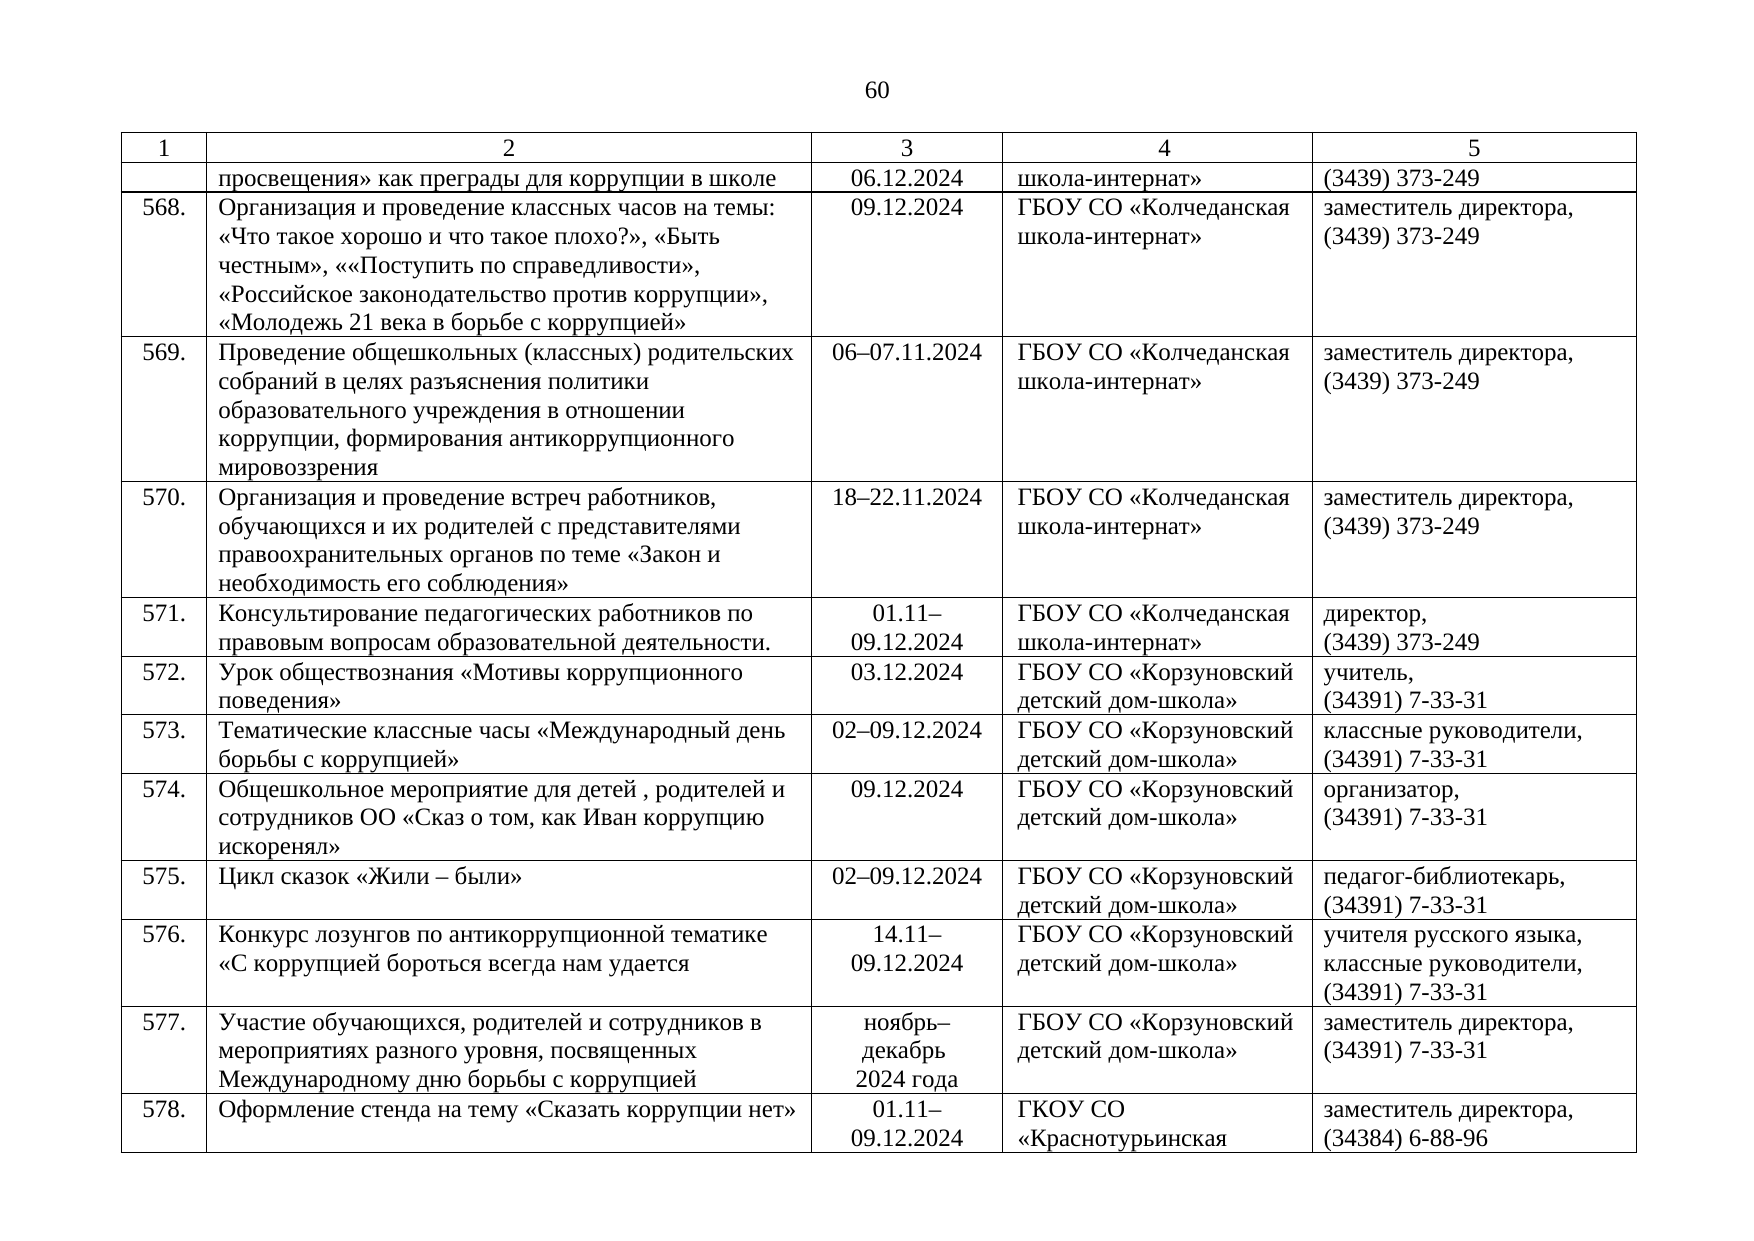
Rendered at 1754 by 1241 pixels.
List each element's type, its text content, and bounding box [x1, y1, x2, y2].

table_cell [122, 482, 206, 597]
table_cell ГБОУ СО «Колчеданская школа-интернат» [1003, 193, 1312, 336]
table_cell заместитель директора, (34384) 6-88-96 [1313, 1094, 1636, 1152]
table_cell [117, 1006, 121, 1093]
table_header 3 [812, 133, 1002, 162]
table_cell ГБОУ СО «Корзуновский детский дом-школа» [1003, 715, 1312, 773]
table_cell [117, 597, 121, 656]
table_cell 01.11–09.12.2024 [812, 598, 1002, 656]
table_cell (3439) 373-249 [1313, 163, 1636, 191]
table_cell Цикл сказок «Жили – были» [207, 861, 811, 918]
table_cell ГБОУ СО «Корзуновский детский дом-школа» [1003, 774, 1312, 860]
table_cell ноябрь–декабрь 2024 года [812, 1007, 1002, 1093]
table_cell 09.12.2024 [812, 193, 1002, 336]
table_cell 03.12.2024 [812, 657, 1002, 714]
table_cell Конкурс лозунгов по антикоррупционной тематике «С коррупцией бороться всегда нам удается [207, 920, 811, 1006]
table_cell [122, 774, 206, 860]
table_cell заместитель директора, (3439) 373-249 [1313, 193, 1636, 336]
table_cell Участие обучающихся, родителей и сотрудников в мероприятиях разного уровня, посвященных Международному дню борьбы с коррупцией [207, 1007, 811, 1093]
table_header 1 [122, 133, 206, 162]
table_cell педагог-библиотекарь, (34391) 7-33-31 [1313, 861, 1636, 918]
table_cell просвещения» как преграды для коррупции в школе [207, 163, 811, 191]
table_cell [117, 191, 121, 336]
table_cell [122, 920, 206, 1006]
table_cell Проведение общешкольных (классных) родительских собраний в целях разъяснения политики образовательного учреждения в отношении коррупции, формирования антикоррупционного мировоззрения [207, 337, 811, 481]
table_header [117, 132, 121, 162]
table_cell ГБОУ СО «Корзуновский детский дом-школа» [1003, 1007, 1312, 1093]
table_cell заместитель директора, (3439) 373-249 [1313, 337, 1636, 481]
table_cell [122, 1094, 206, 1152]
table_cell [117, 1093, 121, 1152]
table_cell 09.12.2024 [812, 774, 1002, 860]
table_cell [117, 656, 121, 714]
table_cell [122, 657, 206, 714]
table_cell заместитель директора, (3439) 373-249 [1313, 482, 1636, 597]
table_cell [117, 714, 121, 773]
table_cell 06–07.11.2024 [812, 337, 1002, 481]
table_cell [122, 337, 206, 481]
table_cell [117, 336, 121, 481]
table_cell [117, 481, 121, 597]
table_cell 14.11–09.12.2024 [812, 920, 1002, 1006]
table_cell учителя русского языка, классные руководители, (34391) 7-33-31 [1313, 920, 1636, 1006]
table_cell ГБОУ СО «Корзуновский детский дом-школа» [1003, 920, 1312, 1006]
table_header 5 [1313, 133, 1636, 162]
table_cell [122, 193, 206, 336]
table_cell 06.12.2024 [812, 163, 1002, 191]
table_cell Урок обществознания «Мотивы коррупционного поведения» [207, 657, 811, 714]
table_cell [117, 773, 121, 860]
table_cell ГБОУ СО «Колчеданская школа-интернат» [1003, 482, 1312, 597]
table_cell 18–22.11.2024 [812, 482, 1002, 597]
table_cell 02–09.12.2024 [812, 715, 1002, 773]
table_header 4 [1003, 133, 1312, 162]
table_cell [117, 860, 121, 918]
table_cell директор, (3439) 373-249 [1313, 598, 1636, 656]
table_cell ГБОУ СО «Корзуновский детский дом-школа» [1003, 657, 1312, 714]
table_cell Тематические классные часы «Международный день борьбы с коррупцией» [207, 715, 811, 773]
table_cell [122, 715, 206, 773]
table_cell [117, 919, 121, 1006]
table_cell Организация и проведение встреч работников, обучающихся и их родителей с представителями правоохранительных органов по теме «Закон и необходимость его соблюдения» [207, 482, 811, 597]
table_cell организатор, (34391) 7-33-31 [1313, 774, 1636, 860]
table_cell [122, 598, 206, 656]
table_cell [117, 162, 121, 191]
table_cell заместитель директора, (34391) 7-33-31 [1313, 1007, 1636, 1093]
table_cell 02–09.12.2024 [812, 861, 1002, 918]
table_cell Организация и проведение классных часов на темы: «Что такое хорошо и что такое плохо?», «Быть честным», ««Поступить по справедливости», «Российское законодательство против коррупции», «Молодежь 21 века в борьбе с коррупцией» [207, 193, 811, 336]
table_cell ГКОУ СО «Краснотурьинская [1003, 1094, 1312, 1152]
table_cell [122, 1007, 206, 1093]
table_cell ГБОУ СО «Колчеданская школа-интернат» [1003, 337, 1312, 481]
table_cell классные руководители, (34391) 7-33-31 [1313, 715, 1636, 773]
table_cell учитель, (34391) 7-33-31 [1313, 657, 1636, 714]
table_cell ГБОУ СО «Колчеданская школа-интернат» [1003, 598, 1312, 656]
table_header 2 [207, 133, 811, 162]
table_cell [122, 861, 206, 918]
table_cell 01.11–09.12.2024 [812, 1094, 1002, 1152]
table_cell школа-интернат» [1003, 163, 1312, 191]
table_cell ГБОУ СО «Корзуновский детский дом-школа» [1003, 861, 1312, 918]
table_cell Оформление стенда на тему «Сказать коррупции нет» [207, 1094, 811, 1152]
table_cell Общешкольное мероприятие для детей , родителей и сотрудников ОО «Сказ о том, как Иван коррупцию искоренял» [207, 774, 811, 860]
table_cell Консультирование педагогических работников по правовым вопросам образовательной деятельности. [207, 598, 811, 656]
table_cell [122, 163, 206, 191]
